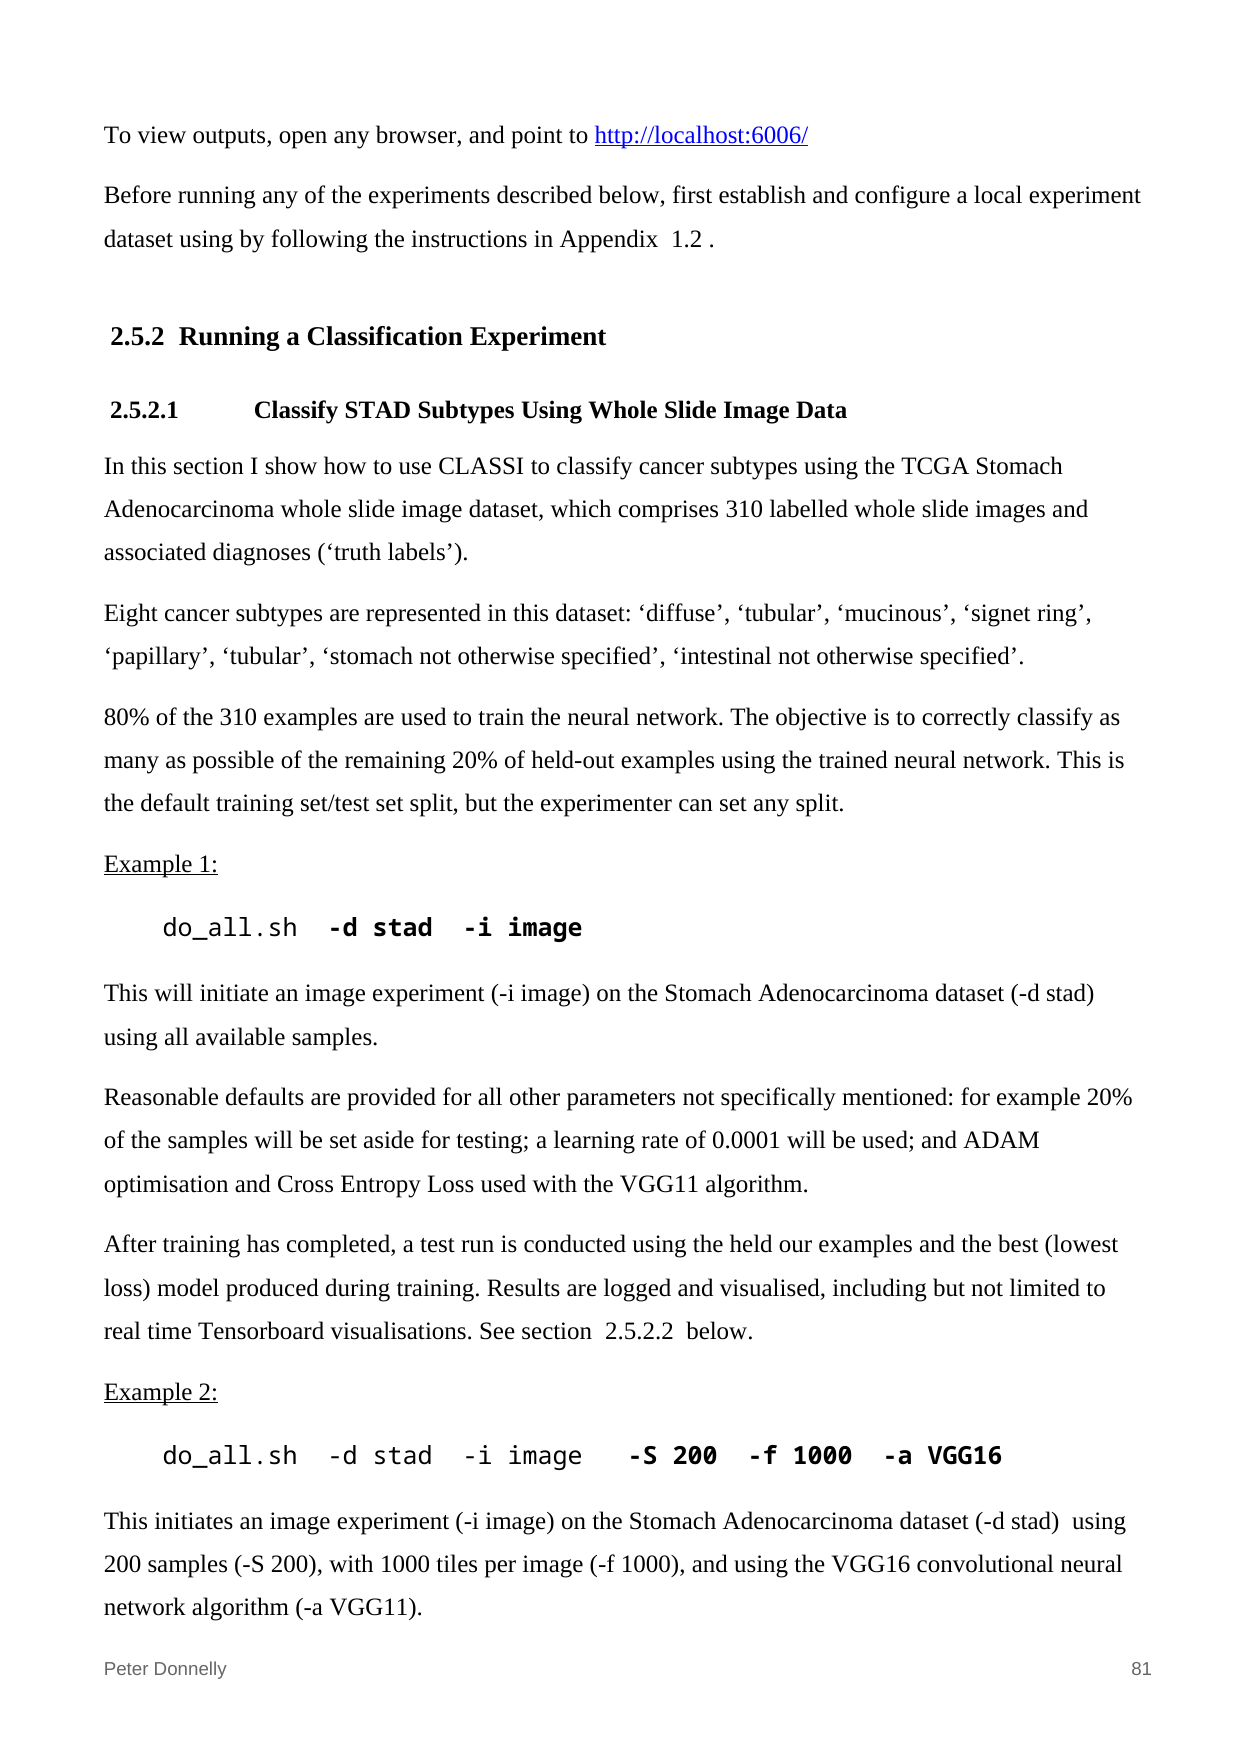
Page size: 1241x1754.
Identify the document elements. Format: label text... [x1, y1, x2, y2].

text do_all.sh -d stad -i image [162, 910, 1146, 944]
text Example 1: [103, 849, 1146, 878]
text Example 2: [103, 1377, 1146, 1405]
text Eight cancer subtypes are represented in this dataset: ‘diffuse’, ‘tubular’, ‘mucinous’, ‘signet ring’, ‘papillary’, ‘tubular’, ‘stomach not otherwise specified’, ‘intestinal not otherwise specified’. [103, 598, 1146, 670]
text Reasonable defaults are provided for all other parameters not specifically mentioned: for example 20% of the samples will be set aside for testing; a learning rate of 0.0001 will be used; and ADAM optimisation and Cross Entropy Loss used with the VGG11 algorithm. [103, 1082, 1146, 1197]
text In this section I show how to use CLASSI to classify cancer subtypes using the TCGA Stomach Adenocarcinoma whole slide image dataset, which comprises 310 labelled whole slide images and associated diagnoses (‘truth labels’). [103, 451, 1146, 566]
text This initiates an image experiment (-i image) on the Stomach Adenocarcinoma dataset (-d stad) using 200 samples (-S 200), with 1000 tiles per image (-f 1000), and using the VGG16 convolutional neural network algorithm (-a VGG11). [103, 1506, 1146, 1621]
text After training has completed, a test run is conducted using the held our examples and the best (lowest loss) model produced during training. Results are logged and visualised, including but not limited to real time Tensorboard visualisations. See section 2.5.2.2 below. [103, 1229, 1146, 1344]
subtitle Classify STAD Subtypes Using Whole Slide Image Data [103, 395, 1146, 424]
text Before running any of the experiments described below, first establish and configure a local experiment dataset using by following the instructions in Appendix 1.2. [103, 181, 1146, 252]
subtitle Running a Classification Experiment [103, 320, 1146, 351]
text To view outputs, open any browser, and point to http://localhost:6006/ [103, 120, 1146, 148]
text This will initiate an image experiment (-i image) on the Stomach Adenocarcinoma dataset (-d stad) using all available samples. [103, 978, 1146, 1050]
text 80% of the 310 examples are used to train the neural network. The objective is to correctly classify as many as possible of the remaining 20% of held-out examples using the trained neural network. This is the default training set/test set split, but the experimenter can set any split. [103, 702, 1146, 817]
text do_all.sh -d stad -i image -S 200 -f 1000 -a VGG16 [162, 1437, 1146, 1471]
